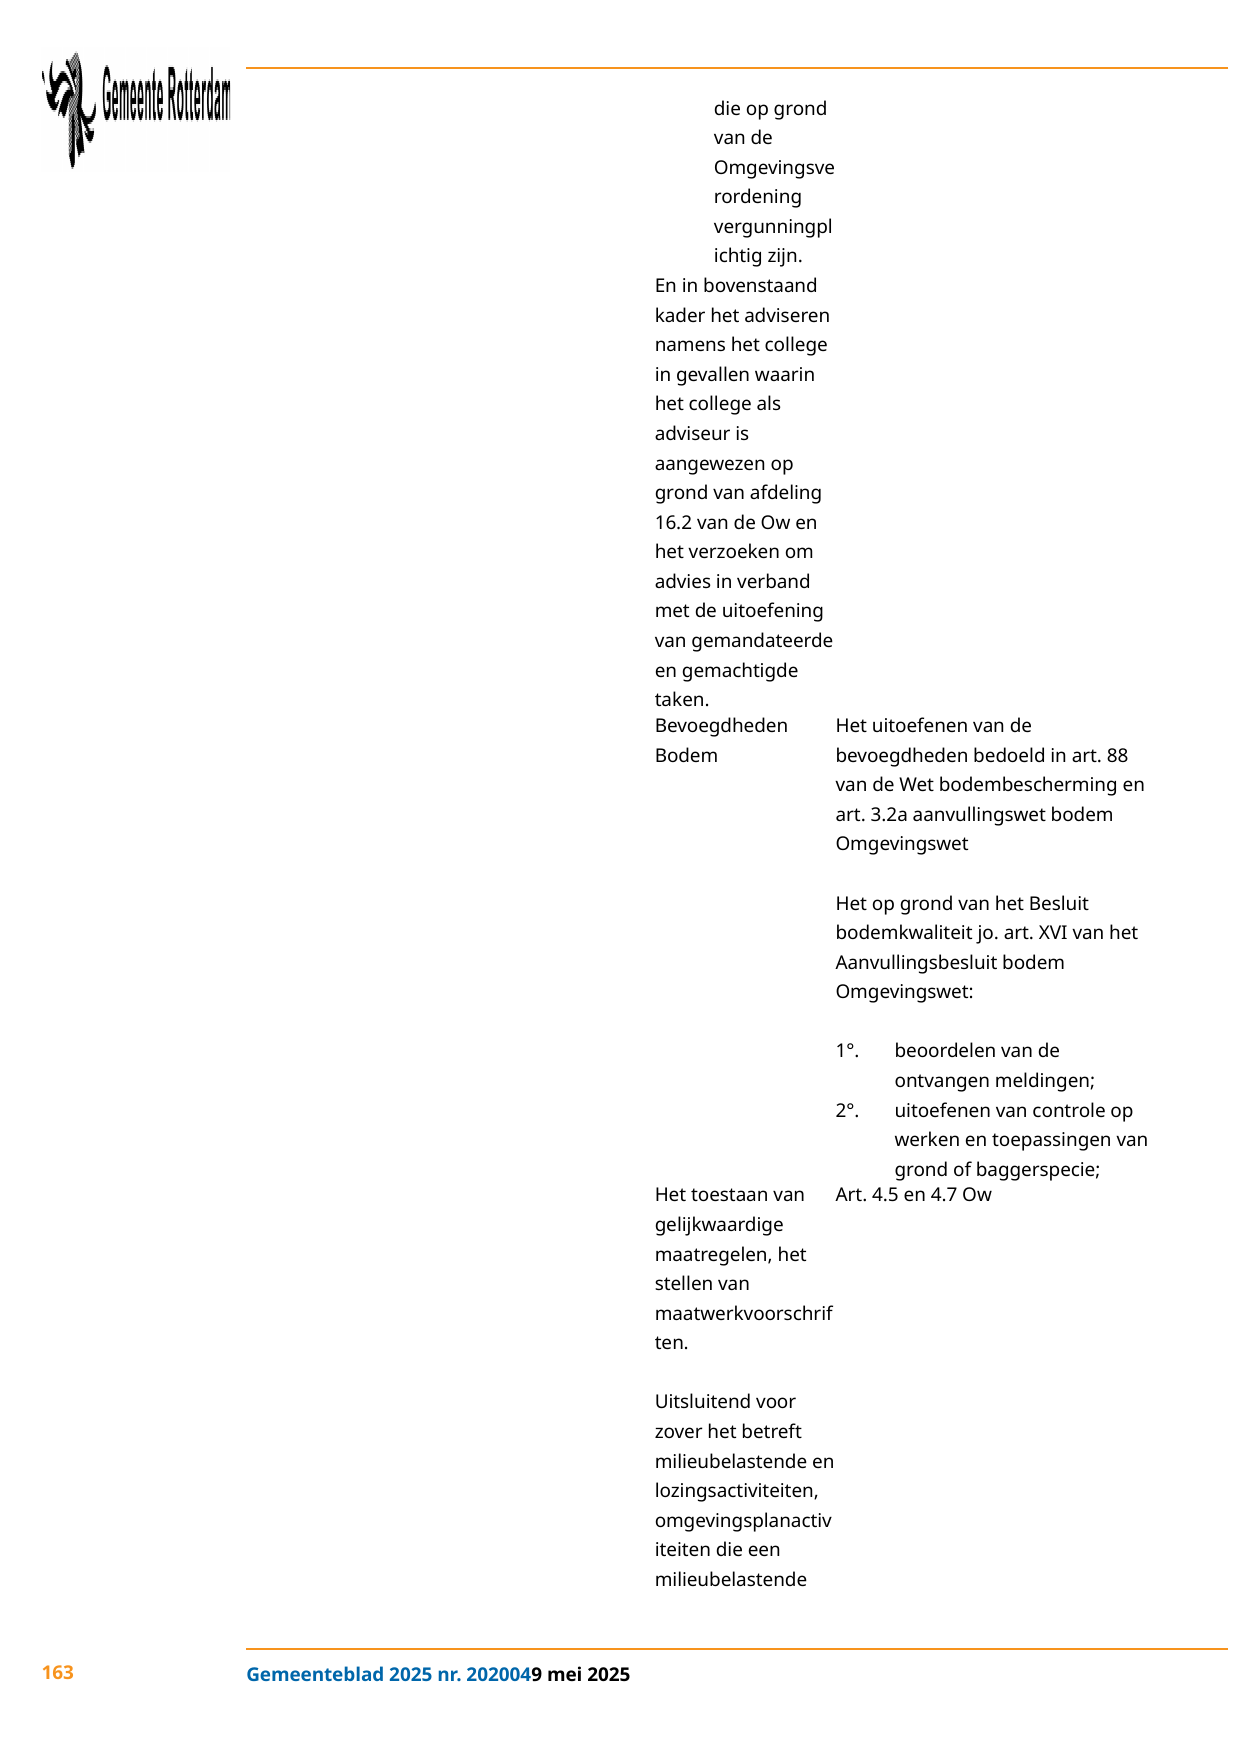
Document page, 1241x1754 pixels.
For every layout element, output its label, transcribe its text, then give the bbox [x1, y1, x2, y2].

table_cell Het uitoefenen van de bevoegdheden bedoeld in art. 88 van de Wet bodembescherming en art. 3.2a aanvullingswet bodem Omgevingswet Het op grond van het Besluit bodemkwaliteit jo. art. XVI van het Aanvullingsbesluit bodem Omgevingswet: beoordelen van de ontvangen meldingen; uitoefenen van controle op werken en toepassingen van grond of baggerspecie; [835, 712, 1152, 1182]
table_cell Art. 4.5 en 4.7 Ow [835, 1182, 1152, 1592]
table_cell [248, 1182, 396, 1592]
table_cell [248, 95, 396, 712]
table_cell [396, 712, 654, 1182]
table_cell Het toestaan van gelijkwaardige maatregelen, het stellen van maatwerkvoorschriften. Uitsluitend voor zover het betreft milieubelastende en lozingsactiviteiten, omgevingsplanactiviteiten die een milieubelastende [655, 1182, 835, 1592]
picture [41, 47, 231, 172]
table_cell [248, 712, 396, 1182]
table_cell die op grond van de Omgevingsverordening vergunningplichtig zijn. En in bovenstaand kader het adviseren namens het college in gevallen waarin het college als adviseur is aangewezen op grond van afdeling 16.2 van de Ow en het verzoeken om advies in verband met de uitoefening van gemandateerde en gemachtigde taken. [655, 95, 835, 712]
table_cell [396, 95, 654, 712]
table_cell [396, 1182, 654, 1592]
table_cell [835, 95, 1152, 712]
table_cell Bevoegdheden Bodem [655, 712, 835, 1182]
